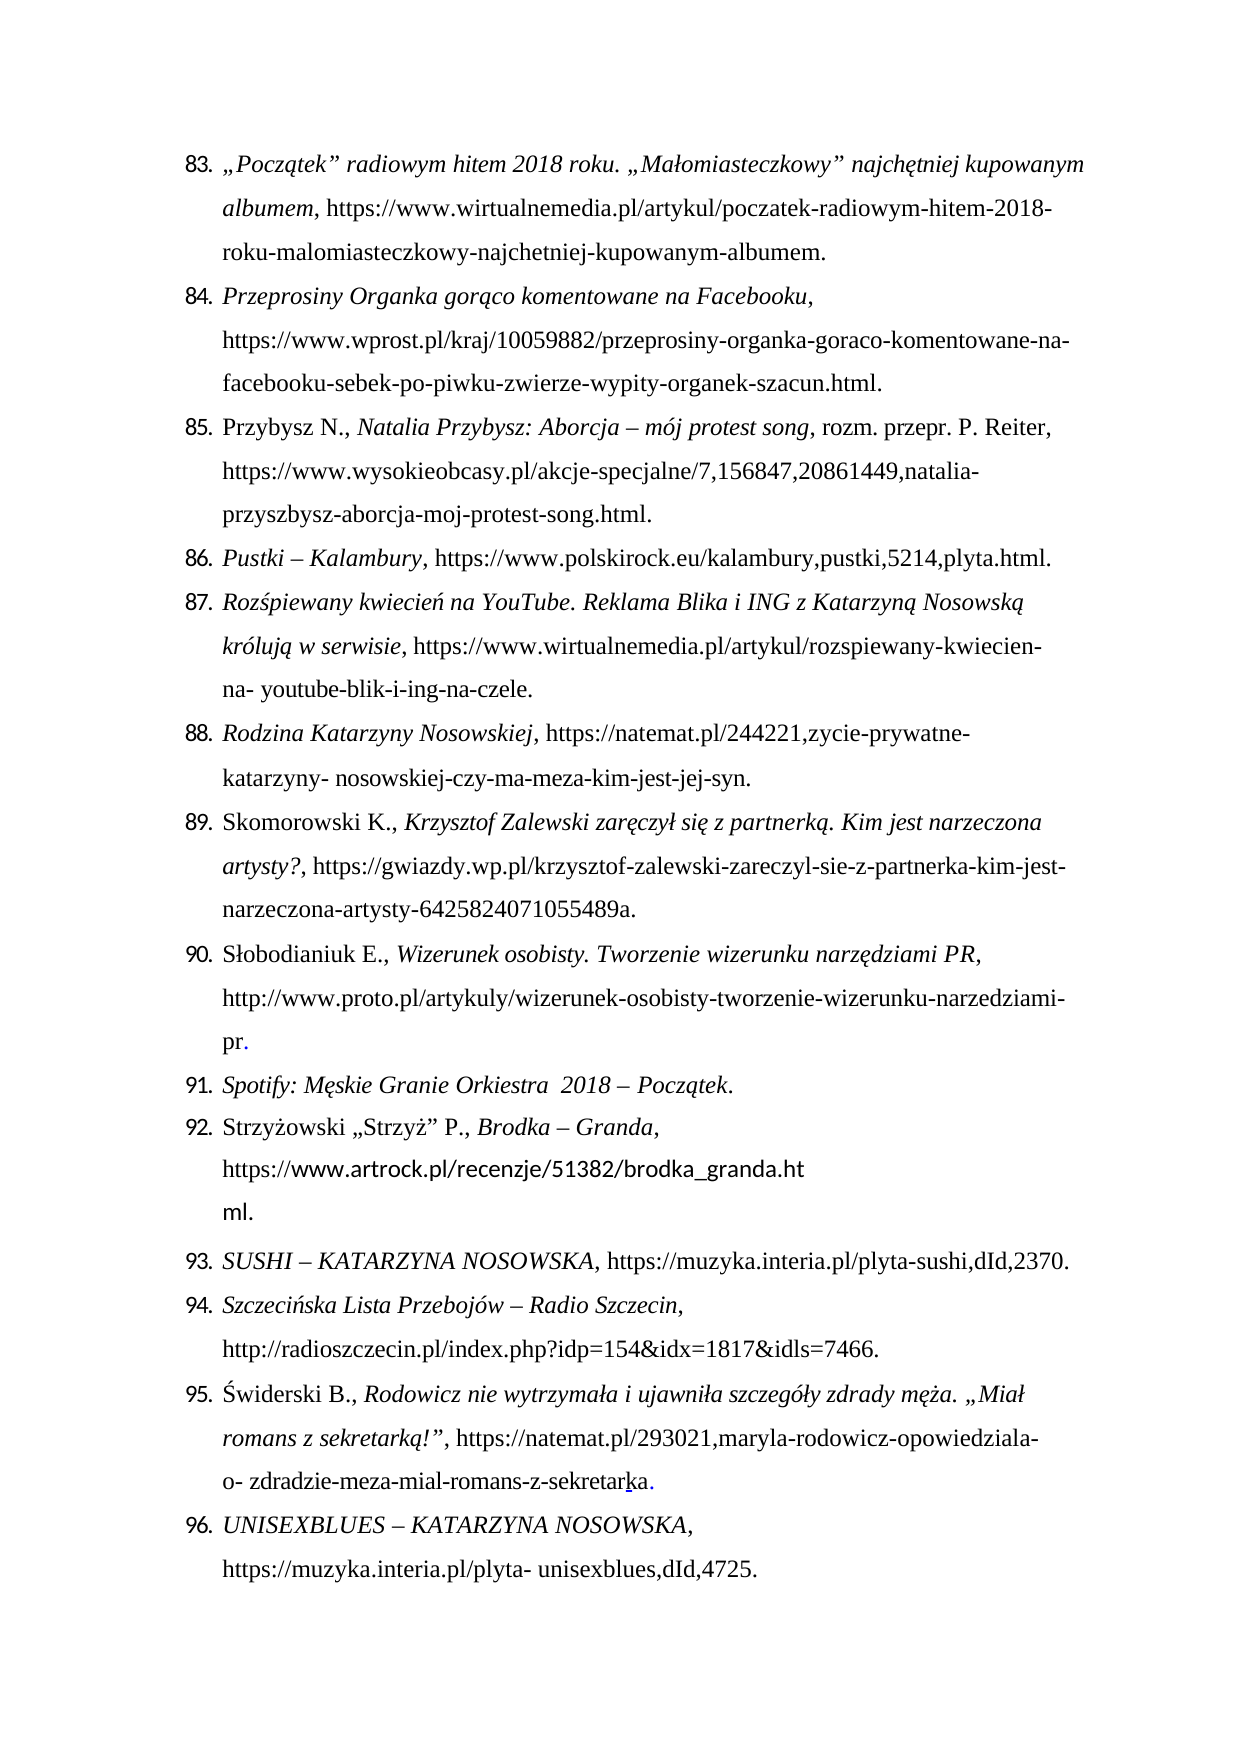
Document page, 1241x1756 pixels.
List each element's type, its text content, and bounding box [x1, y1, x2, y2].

list UNISEXBLUES – KATARZYNA NOSOWSKA, https://muzyka.interia.pl/plyta- unisexblues,dId,4725. [184, 1509, 1002, 1583]
list Rodzina Katarzyny Nosowskiej, https://natemat.pl/244221,zycie-prywatne-katarzyny- nosowskiej-czy-ma-meza-kim-jest-jej-syn. [184, 717, 1075, 791]
list Strzyżowski „Strzyż” P., Brodka – Granda, https://www.artrock.pl/recenzje/51382/brodka_granda.html. [184, 1111, 821, 1227]
list Skomorowski K., Krzysztof Zalewski zaręczył się z partnerką. Kim jest narzeczona artysty?, https://gwiazdy.wp.pl/krzysztof-zalewski-zareczyl-sie-z-partnerka-kim-jest- narzeczona-artysty-6425824071055489a. [184, 806, 1070, 923]
list Pustki – Kalambury, https://www.polskirock.eu/kalambury,pustki,5214,plyta.html. [184, 542, 1105, 573]
list Słobodianiuk E., Wizerunek osobisty. Tworzenie wizerunku narzędziami PR, http://www.proto.pl/artykuly/wizerunek-osobisty-tworzenie-wizerunku-narzedziami- pr. [184, 938, 1067, 1054]
list „Początek” radiowym hitem 2018 roku. „Małomiasteczkowy” najchętniej kupowanym albumem, https://www.wirtualnemedia.pl/artykul/poczatek-radiowym-hitem-2018- roku-malomiasteczkowy-najchetniej-kupowanym-albumem. [184, 148, 1089, 265]
list Spotify: Męskie Granie Orkiestra 2018 – Początek. [184, 1069, 1105, 1099]
list Przeprosiny Organka gorąco komentowane na Facebooku, https://www.wprost.pl/kraj/10059882/przeprosiny-organka-goraco-komentowane-na- facebooku-sebek-po-piwku-zwierze-wypity-organek-szacun.html. [184, 280, 1072, 397]
list Przybysz N., Natalia Przybysz: Aborcja – mój protest song, rozm. przepr. P. Reiter, https://www.wysokieobcasy.pl/akcje-specjalne/7,156847,20861449,natalia- przyszbysz-aborcja-moj-protest-song.html. [184, 411, 1062, 528]
list SUSHI – KATARZYNA NOSOWSKA, https://muzyka.interia.pl/plyta-sushi,dId,2370. [184, 1245, 1105, 1276]
list Świderski B., Rodowicz nie wytrzymała i ujawniła szczegóły zdrady męża. „Miał romans z sekretarką!”, https://natemat.pl/293021,maryla-rodowicz-opowiedziala-o- zdradzie-meza-mial-romans-z-sekretarka. [184, 1378, 1059, 1494]
list Rozśpiewany kwiecień na YouTube. Reklama Blika i ING z Katarzyną Nosowską królują w serwisie, https://www.wirtualnemedia.pl/artykul/rozspiewany-kwiecien-na- youtube-blik-i-ing-na-czele. [184, 586, 1073, 703]
list Szczecińska Lista Przebojów – Radio Szczecin, http://radioszczecin.pl/index.php?idp=154&idx=1817&idls=7466. [184, 1289, 883, 1363]
